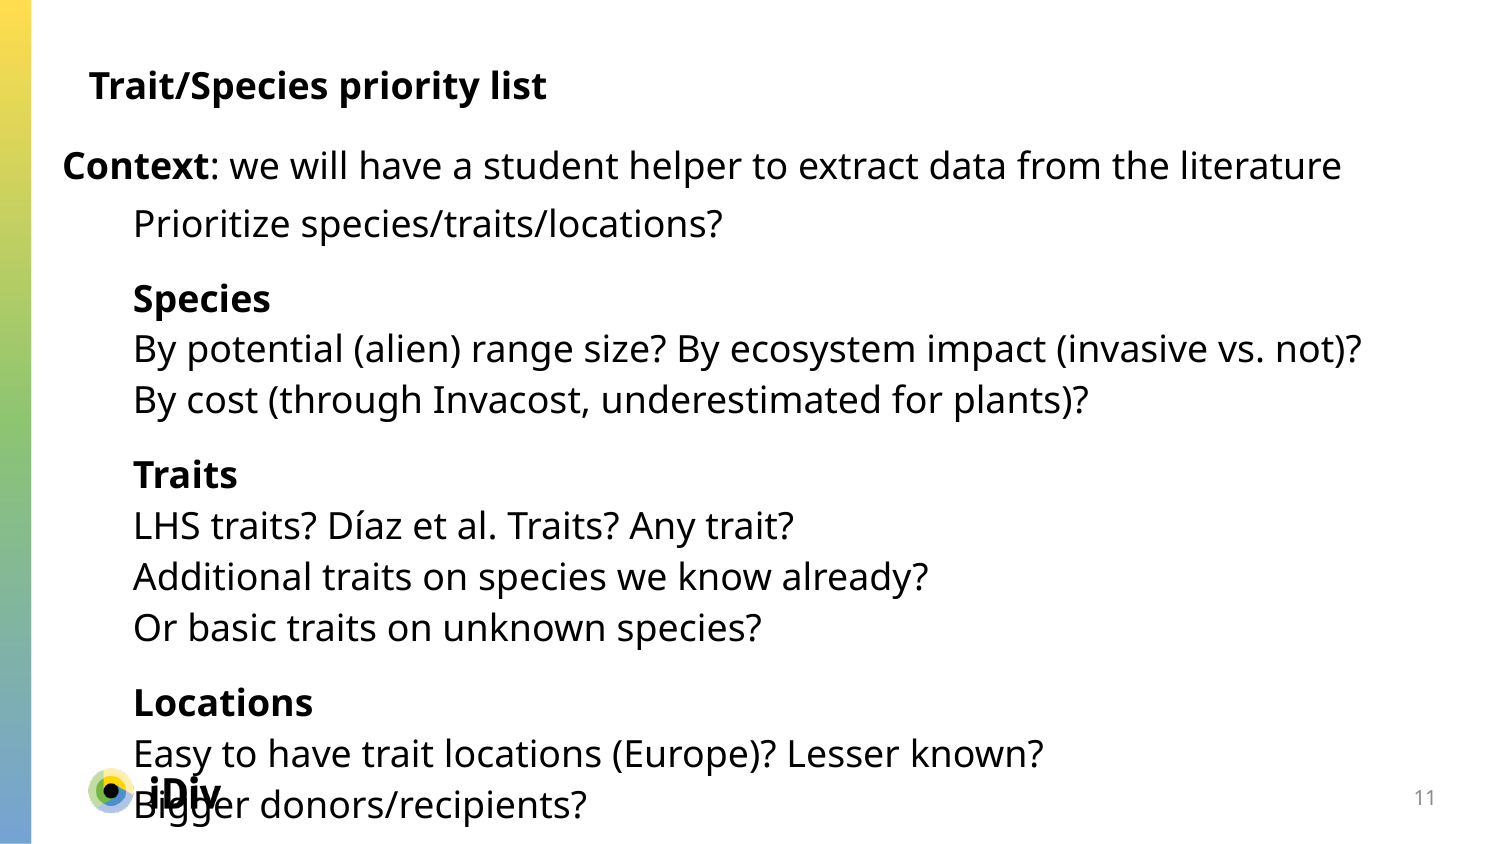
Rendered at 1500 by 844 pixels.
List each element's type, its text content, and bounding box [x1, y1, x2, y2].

slide_number [1240, 776, 1437, 813]
picture [0, 0, 1500, 844]
text_box Context: we will have a student helper to extract data from the literature [47, 132, 1477, 193]
text_box Prioritize species/traits/locations? Species By potential (alien) range size? By ecosystem impact (invasive vs. not)? By cost (through Invacost, underestimated for plants)? Traits LHS traits? Díaz et al. Traits? Any trait? Additional traits on species we know already? Or basic traits on unknown species? Locations Easy to have trait locations (Europe)? Lesser known? Bigger donors/recipients? [118, 189, 1500, 776]
list Trait/Species priority list [88, 61, 1437, 132]
